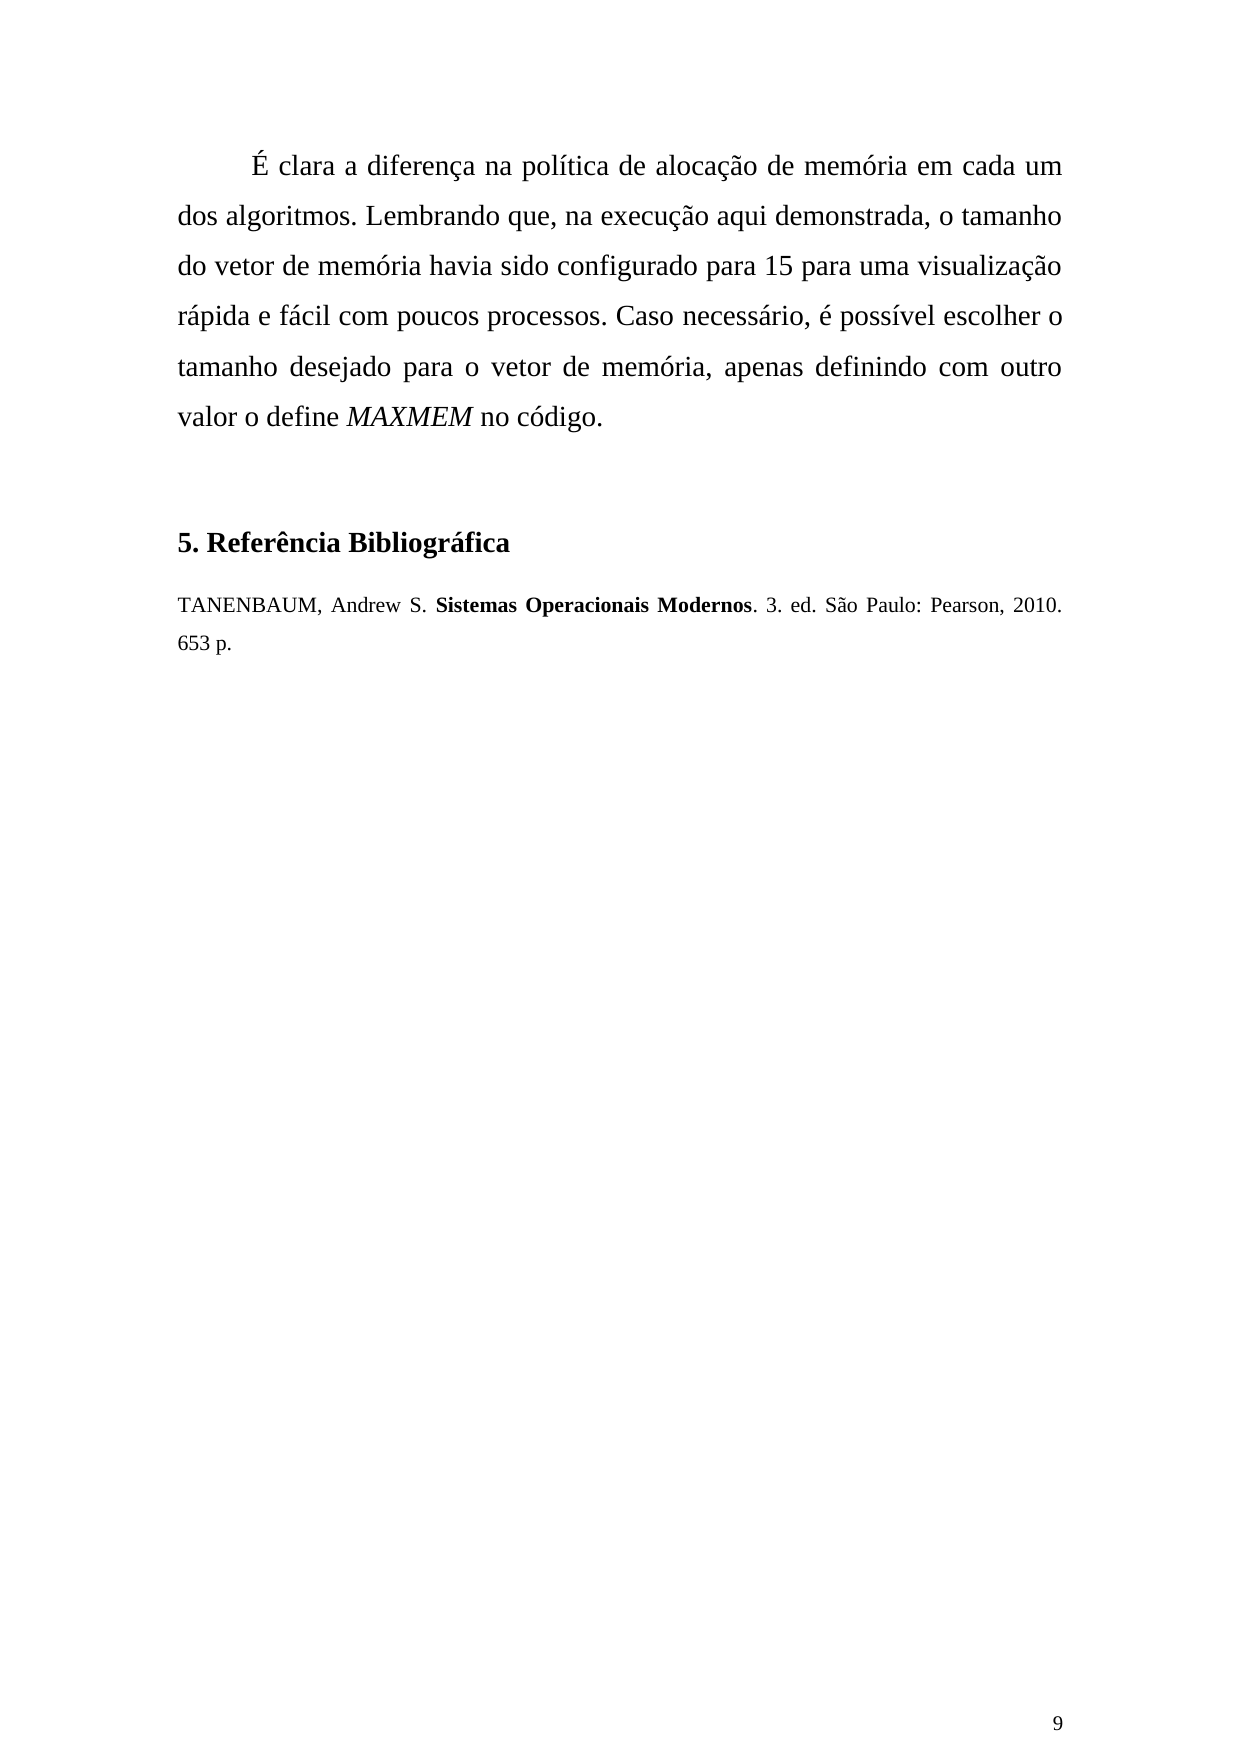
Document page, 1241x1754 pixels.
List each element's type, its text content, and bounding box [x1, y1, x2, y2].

text 5. Referência Bibliográfica [177, 525, 1063, 558]
text É clara a diferença na política de alocação de memória em cada um dos algoritmos. Lembrando que, na execução aqui demonstrada, o tamanho do vetor de memória havia sido configurado para 15 para uma visualização rápida e fácil com poucos processos. Caso necessário, é possível escolher o tamanho desejado para o vetor de memória, apenas definindo com outro valor o define MAXMEM no código. [177, 148, 1063, 433]
text TANENBAUM, Andrew S. Sistemas Operacionais Modernos. 3. ed. São Paulo: Pearson, 2010. 653 p. [177, 592, 1063, 655]
